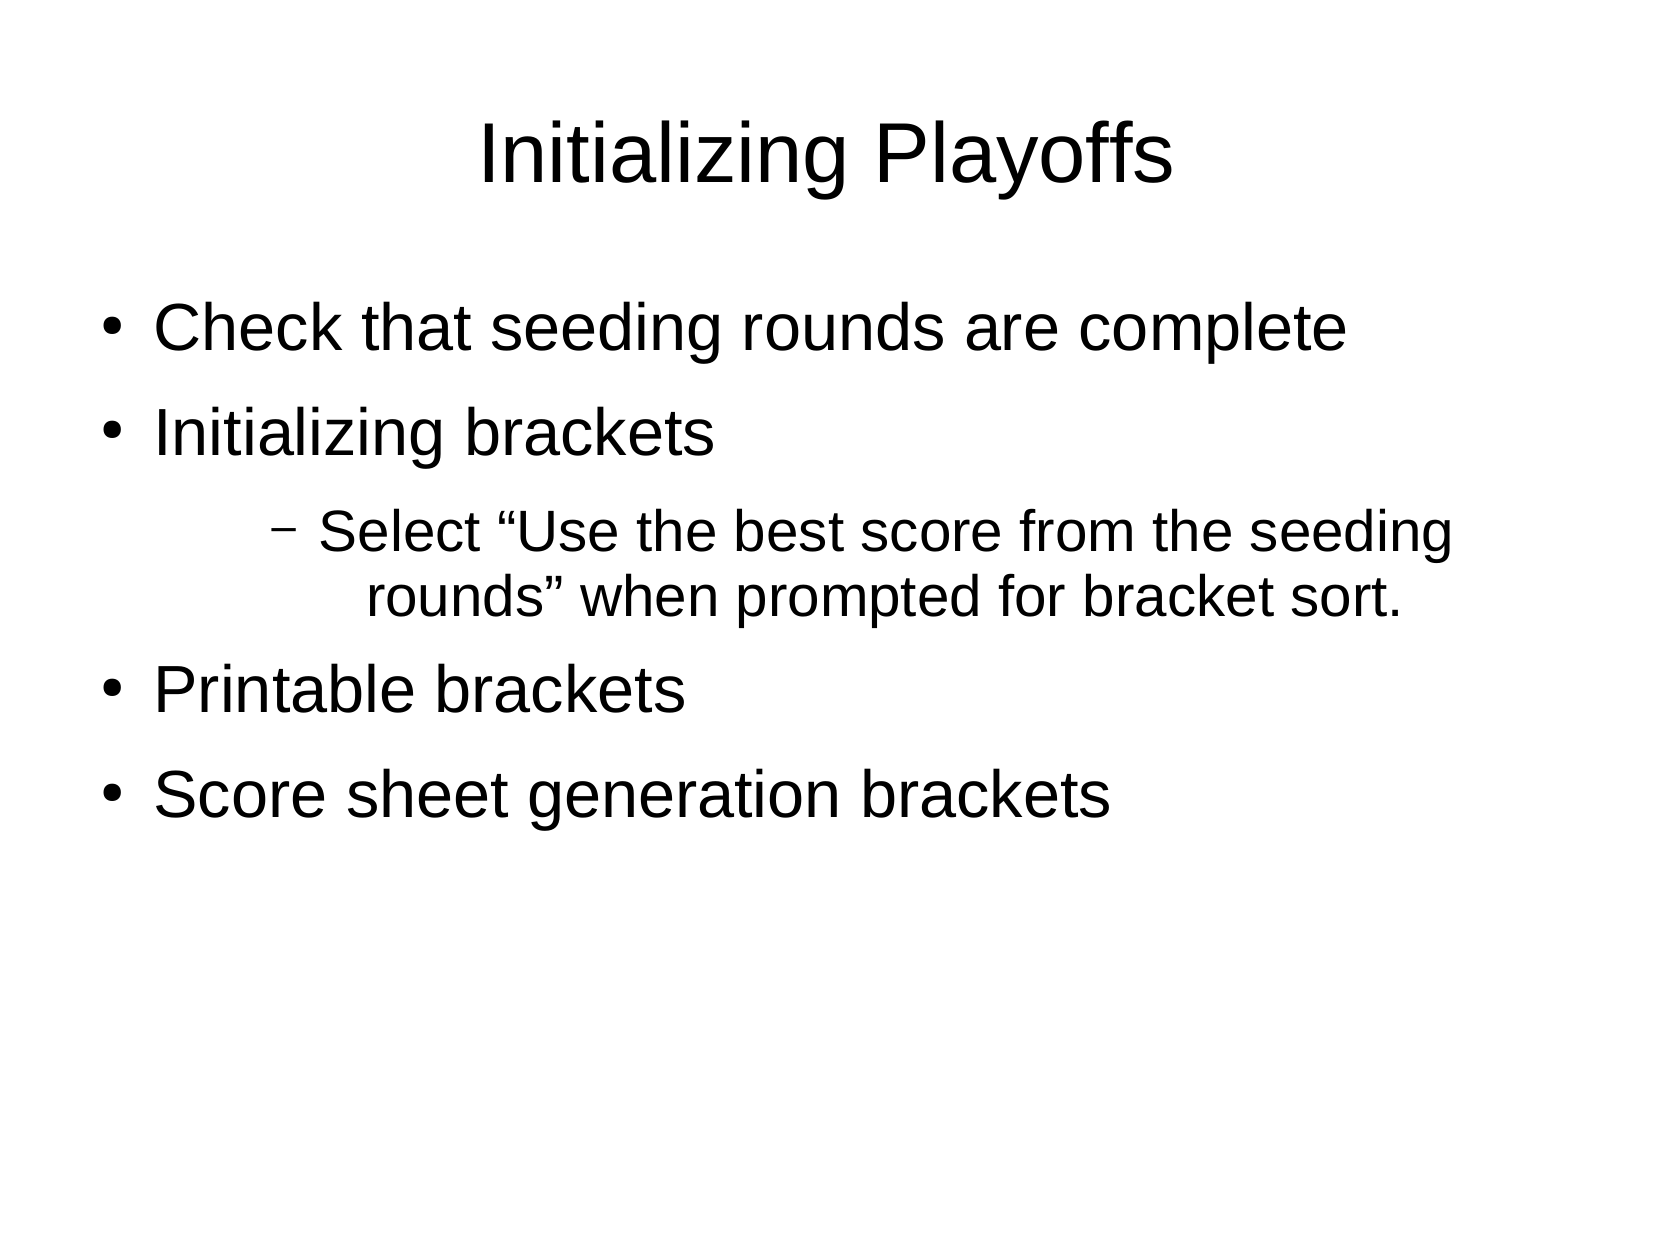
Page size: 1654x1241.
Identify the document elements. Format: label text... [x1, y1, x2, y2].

list Check that seeding rounds are complete Initializing brackets Select “Use the best score from the seeding rounds” when prompted for bracket sort. Printable brackets Score sheet generation brackets [82, 290, 1571, 1109]
title Initializing Playoffs [82, 49, 1571, 257]
